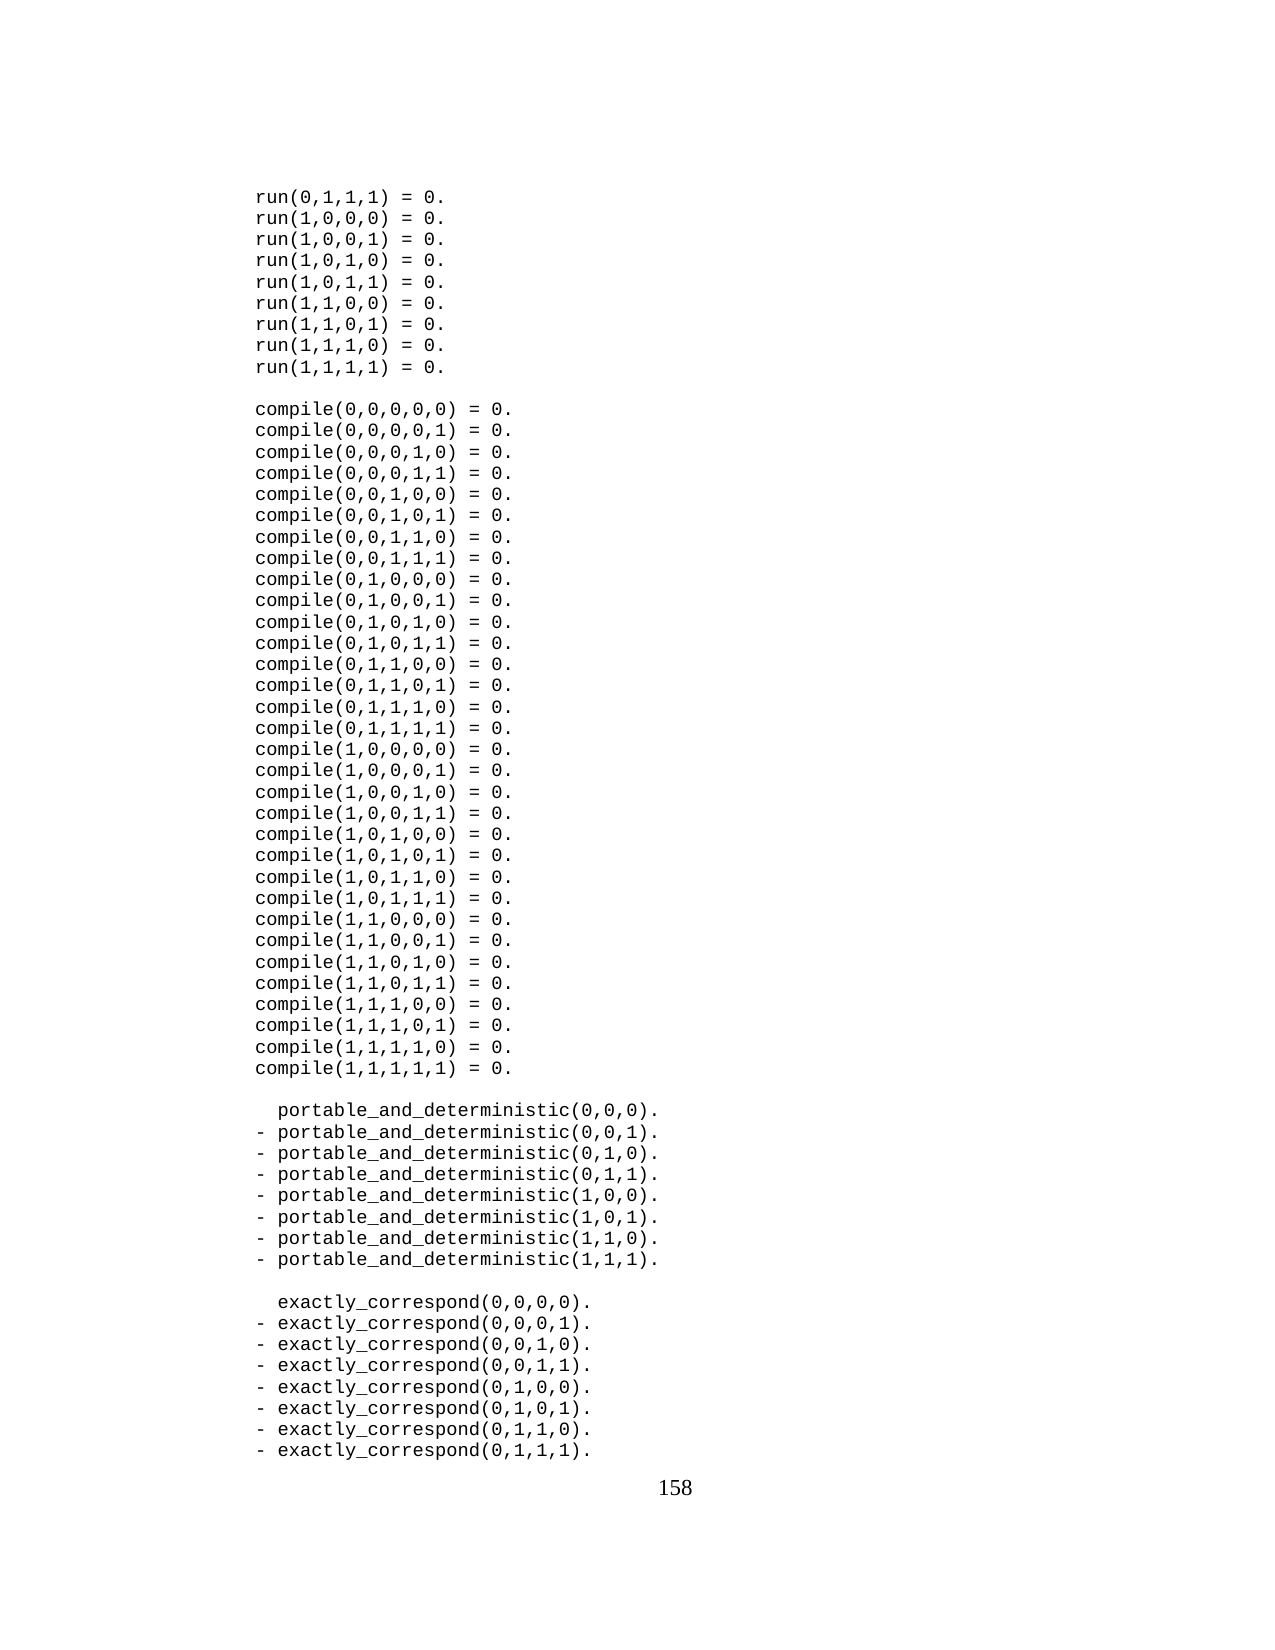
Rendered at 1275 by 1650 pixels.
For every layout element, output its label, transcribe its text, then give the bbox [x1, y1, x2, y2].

text compile(0,1,0,0,1) = 0. [255, 591, 1125, 612]
text run(1,0,1,1) = 0. [255, 272, 1125, 294]
text - portable_and_deterministic(1,0,1). [255, 1207, 1125, 1229]
text - portable_and_deterministic(0,1,1). [255, 1165, 1125, 1186]
text compile(0,1,0,1,1) = 0. [255, 634, 1125, 655]
text compile(0,1,1,0,1) = 0. [255, 676, 1125, 697]
text - portable_and_deterministic(0,1,0). [255, 1144, 1125, 1165]
text compile(0,1,1,1,0) = 0. [255, 697, 1125, 719]
text compile(1,1,0,0,1) = 0. [255, 931, 1125, 952]
text run(1,1,1,1) = 0. [255, 357, 1125, 379]
text compile(0,1,0,1,0) = 0. [255, 612, 1125, 634]
text compile(0,0,1,0,1) = 0. [255, 506, 1125, 527]
text compile(0,0,1,1,0) = 0. [255, 527, 1125, 549]
text - portable_and_deterministic(0,0,1). [255, 1122, 1125, 1144]
text compile(0,0,1,0,0) = 0. [255, 485, 1125, 506]
text - portable_and_deterministic(1,1,1). [255, 1250, 1125, 1271]
text run(1,0,1,0) = 0. [255, 251, 1125, 272]
text compile(1,1,1,1,1) = 0. [255, 1059, 1125, 1080]
text - exactly_correspond(0,0,1,0). [255, 1335, 1125, 1356]
text compile(1,0,0,0,1) = 0. [255, 761, 1125, 782]
text compile(1,1,0,1,1) = 0. [255, 974, 1125, 995]
text run(1,1,0,1) = 0. [255, 315, 1125, 336]
text compile(1,1,1,1,0) = 0. [255, 1037, 1125, 1059]
text - exactly_correspond(0,1,1,1). [255, 1441, 1125, 1462]
text run(1,0,0,0) = 0. [255, 209, 1125, 230]
text compile(0,1,1,1,1) = 0. [255, 719, 1125, 740]
text compile(1,0,1,1,1) = 0. [255, 889, 1125, 910]
text compile(1,0,0,0,0) = 0. [255, 740, 1125, 761]
text portable_and_deterministic(0,0,0). [255, 1101, 1125, 1122]
text compile(1,0,0,1,0) = 0. [255, 782, 1125, 804]
text exactly_correspond(0,0,0,0). [255, 1292, 1125, 1314]
text compile(1,0,1,0,1) = 0. [255, 846, 1125, 867]
text compile(0,0,0,1,1) = 0. [255, 464, 1125, 485]
text - portable_and_deterministic(1,1,0). [255, 1229, 1125, 1250]
text - exactly_correspond(0,0,1,1). [255, 1356, 1125, 1377]
text compile(0,0,0,1,0) = 0. [255, 442, 1125, 464]
text compile(0,0,1,1,1) = 0. [255, 549, 1125, 570]
text - portable_and_deterministic(1,0,0). [255, 1186, 1125, 1207]
text - exactly_correspond(0,1,1,0). [255, 1420, 1125, 1441]
text compile(1,1,1,0,0) = 0. [255, 995, 1125, 1016]
text run(1,1,0,0) = 0. [255, 294, 1125, 315]
text - exactly_correspond(0,1,0,0). [255, 1377, 1125, 1399]
text compile(1,1,0,0,0) = 0. [255, 910, 1125, 931]
text compile(1,1,0,1,0) = 0. [255, 952, 1125, 974]
text compile(0,1,0,0,0) = 0. [255, 570, 1125, 591]
text compile(1,1,1,0,1) = 0. [255, 1016, 1125, 1037]
text compile(1,0,1,1,0) = 0. [255, 867, 1125, 889]
text compile(0,0,0,0,1) = 0. [255, 421, 1125, 442]
text - exactly_correspond(0,1,0,1). [255, 1399, 1125, 1420]
text run(1,1,1,0) = 0. [255, 336, 1125, 357]
text - exactly_correspond(0,0,0,1). [255, 1314, 1125, 1335]
text compile(1,0,1,0,0) = 0. [255, 825, 1125, 846]
text compile(0,0,0,0,0) = 0. [255, 400, 1125, 421]
text compile(1,0,0,1,1) = 0. [255, 804, 1125, 825]
text run(0,1,1,1) = 0. [255, 187, 1125, 209]
text compile(0,1,1,0,0) = 0. [255, 655, 1125, 676]
text run(1,0,0,1) = 0. [255, 230, 1125, 251]
